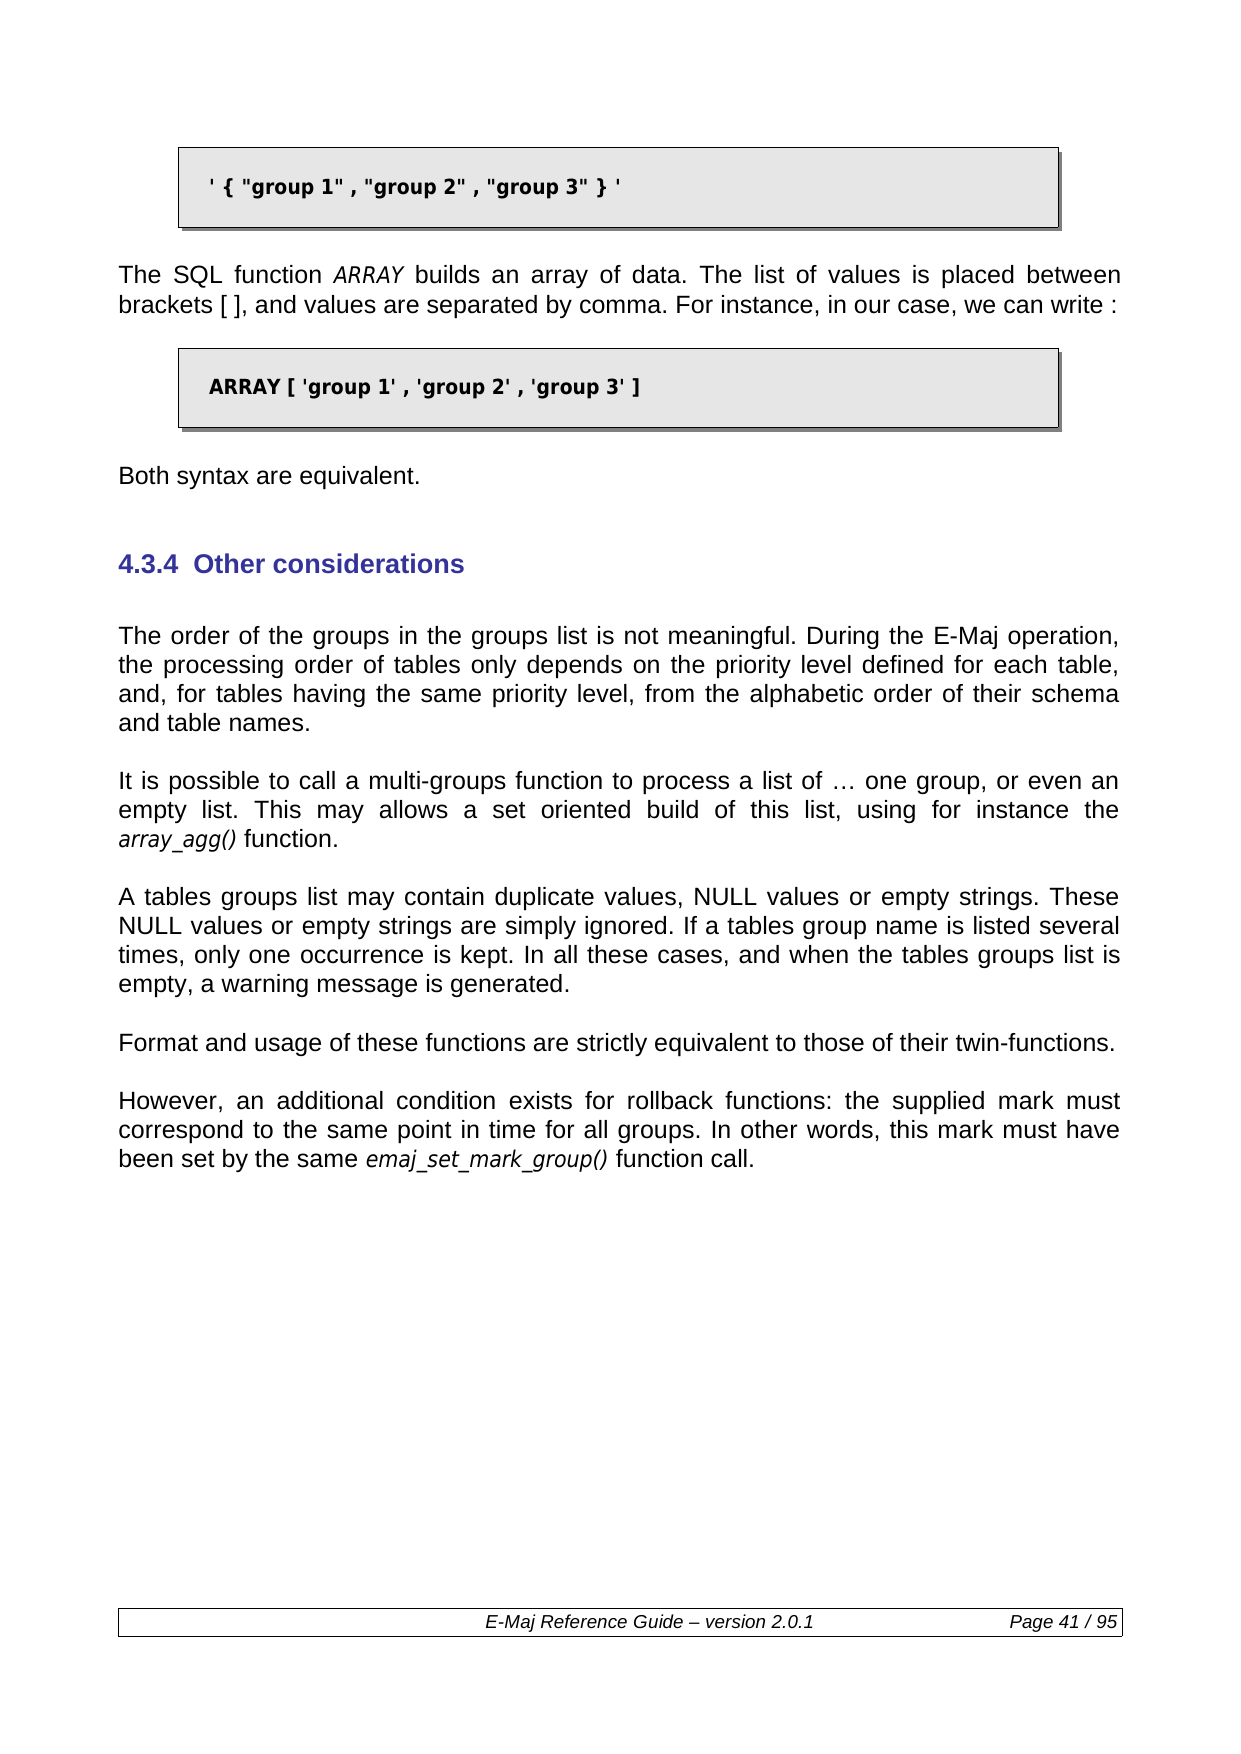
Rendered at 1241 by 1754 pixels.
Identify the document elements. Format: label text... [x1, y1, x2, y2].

text ' { "group 1" , "group 2" , "group 3" } ' [179, 172, 1058, 196]
text A tables groups list may contain duplicate values, NULL values or empty strings. These NULL values or empty strings are simply ignored. If a tables group name is listed several times, only one occurrence is kept. In all these cases, and when the tables groups list is empty, a warning message is generated. [118, 882, 1122, 998]
text ARRAY [ 'group 1' , 'group 2' , 'group 3' ] [179, 372, 1058, 397]
text Both syntax are equivalent. [118, 461, 1122, 490]
text It is possible to call a multi-groups function to process a list of … one group, or even an empty list. This may allows a set oriented build of this list, using for instance the array_agg() function. [118, 766, 1122, 853]
text However, an additional condition exists for rollback functions: the supplied mark must correspond to the same point in time for all groups. In other words, this mark must have been set by the same emaj_set_mark_group() function call. [118, 1086, 1122, 1173]
text The order of the groups in the groups list is not meaningful. During the E-Maj operation, the processing order of tables only depends on the priority level defined for each table, and, for tables having the same priority level, from the alphabetic order of their schema and table names. [118, 621, 1122, 737]
subtitle Other considerations [118, 548, 1122, 579]
text Format and usage of these functions are strictly equivalent to those of their twin-functions. [118, 1027, 1122, 1057]
text The SQL function ARRAY builds an array of data. The list of values is placed between brackets [ ], and values are separated by comma. For instance, in our case, we can write : [118, 260, 1122, 318]
